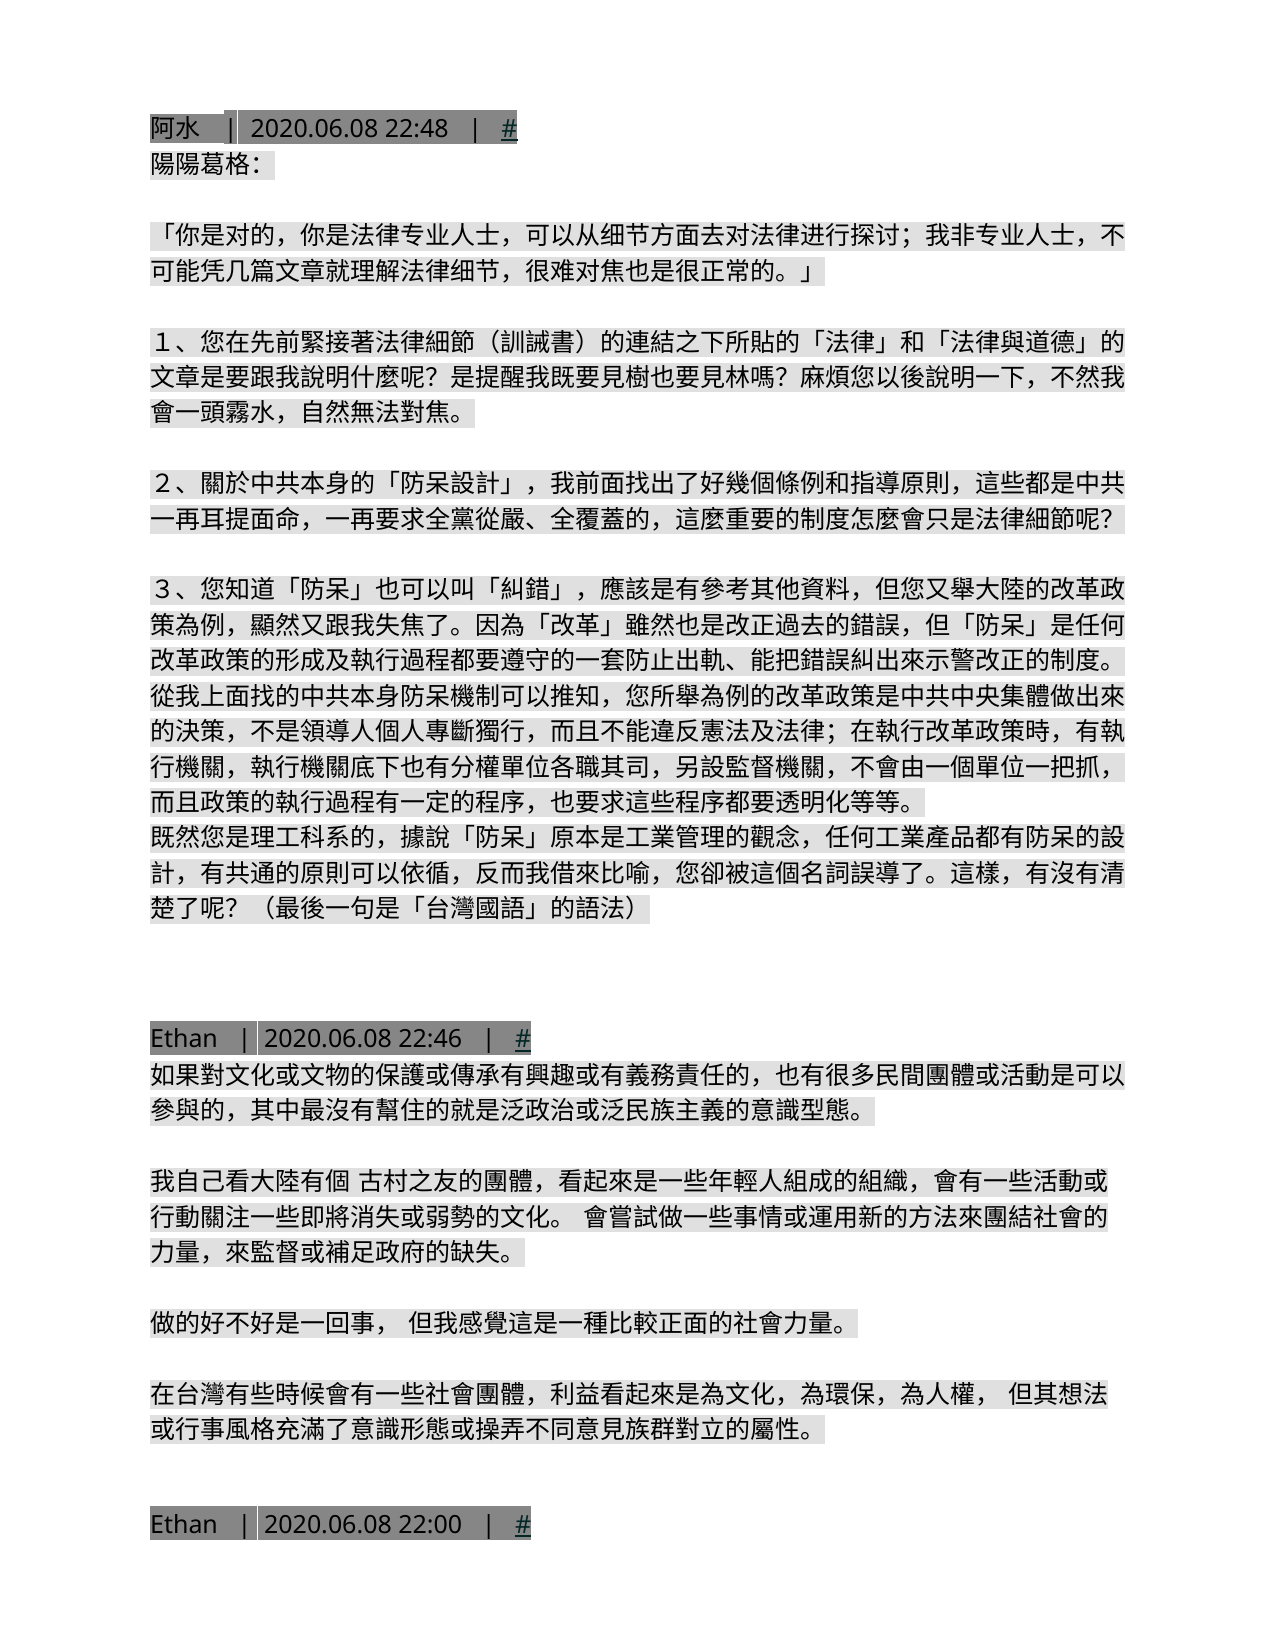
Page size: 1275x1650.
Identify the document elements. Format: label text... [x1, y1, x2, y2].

text 陽陽葛格： 「你是对的，你是法律专业人士，可以从细节方面去对法律进行探讨；我非专业人士，不可能凭几篇文章就理解法律细节，很难对焦也是很正常的。」 １、您在先前緊接著法律細節（訓誡書）的連結之下所貼的「法律」和「法律與道德」的文章是要跟我說明什麼呢？是提醒我既要見樹也要見林嗎？麻煩您以後說明一下，不然我會一頭霧水，自然無法對焦。 ２、關於中共本身的「防呆設計」，我前面找出了好幾個條例和指導原則，這些都是中共一再耳提面命，一再要求全黨從嚴、全覆蓋的，這麼重要的制度怎麼會只是法律細節呢？ ３、您知道「防呆」也可以叫「糾錯」，應該是有參考其他資料，但您又舉大陸的改革政策為例，顯然又跟我失焦了。因為「改革」雖然也是改正過去的錯誤，但「防呆」是任何改革政策的形成及執行過程都要遵守的一套防止出軌、能把錯誤糾出來示警改正的制度。 從我上面找的中共本身防呆機制可以推知，您所舉為例的改革政策是中共中央集體做出來的決策，不是領導人個人專斷獨行，而且不能違反憲法及法律；在執行改革政策時，有執行機關，執行機關底下也有分權單位各職其司，另設監督機關，不會由一個單位一把抓，而且政策的執行過程有一定的程序，也要求這些程序都要透明化等等。 既然您是理工科系的，據說「防呆」原本是工業管理的觀念，任何工業產品都有防呆的設計，有共通的原則可以依循，反而我借來比喻，您卻被這個名詞誤導了。這樣，有沒有清楚了呢？（最後一句是「台灣國語」的語法） [150, 144, 1125, 994]
text 阿水 | 2020.06.08 22:48 | # [150, 109, 1125, 144]
text 如果對文化或文物的保護或傳承有興趣或有義務責任的，也有很多民間團體或活動是可以參與的，其中最沒有幫住的就是泛政治或泛民族主義的意識型態。 我自己看大陸有個 古村之友的團體，看起來是一些年輕人組成的組織，會有一些活動或行動關注一些即將消失或弱勢的文化。 會嘗試做一些事情或運用新的方法來團結社會的力量，來監督或補足政府的缺失。 做的好不好是一回事， 但我感覺這是一種比較正面的社會力量。 在台灣有些時候會有一些社會團體，利益看起來是為文化，為環保，為人權， 但其想法或行事風格充滿了意識形態或操弄不同意見族群對立的屬性。 [150, 1055, 1125, 1480]
text Ethan | 2020.06.08 22:00 | # [150, 1505, 1125, 1540]
text Ethan | 2020.06.08 22:46 | # [150, 1019, 1125, 1055]
